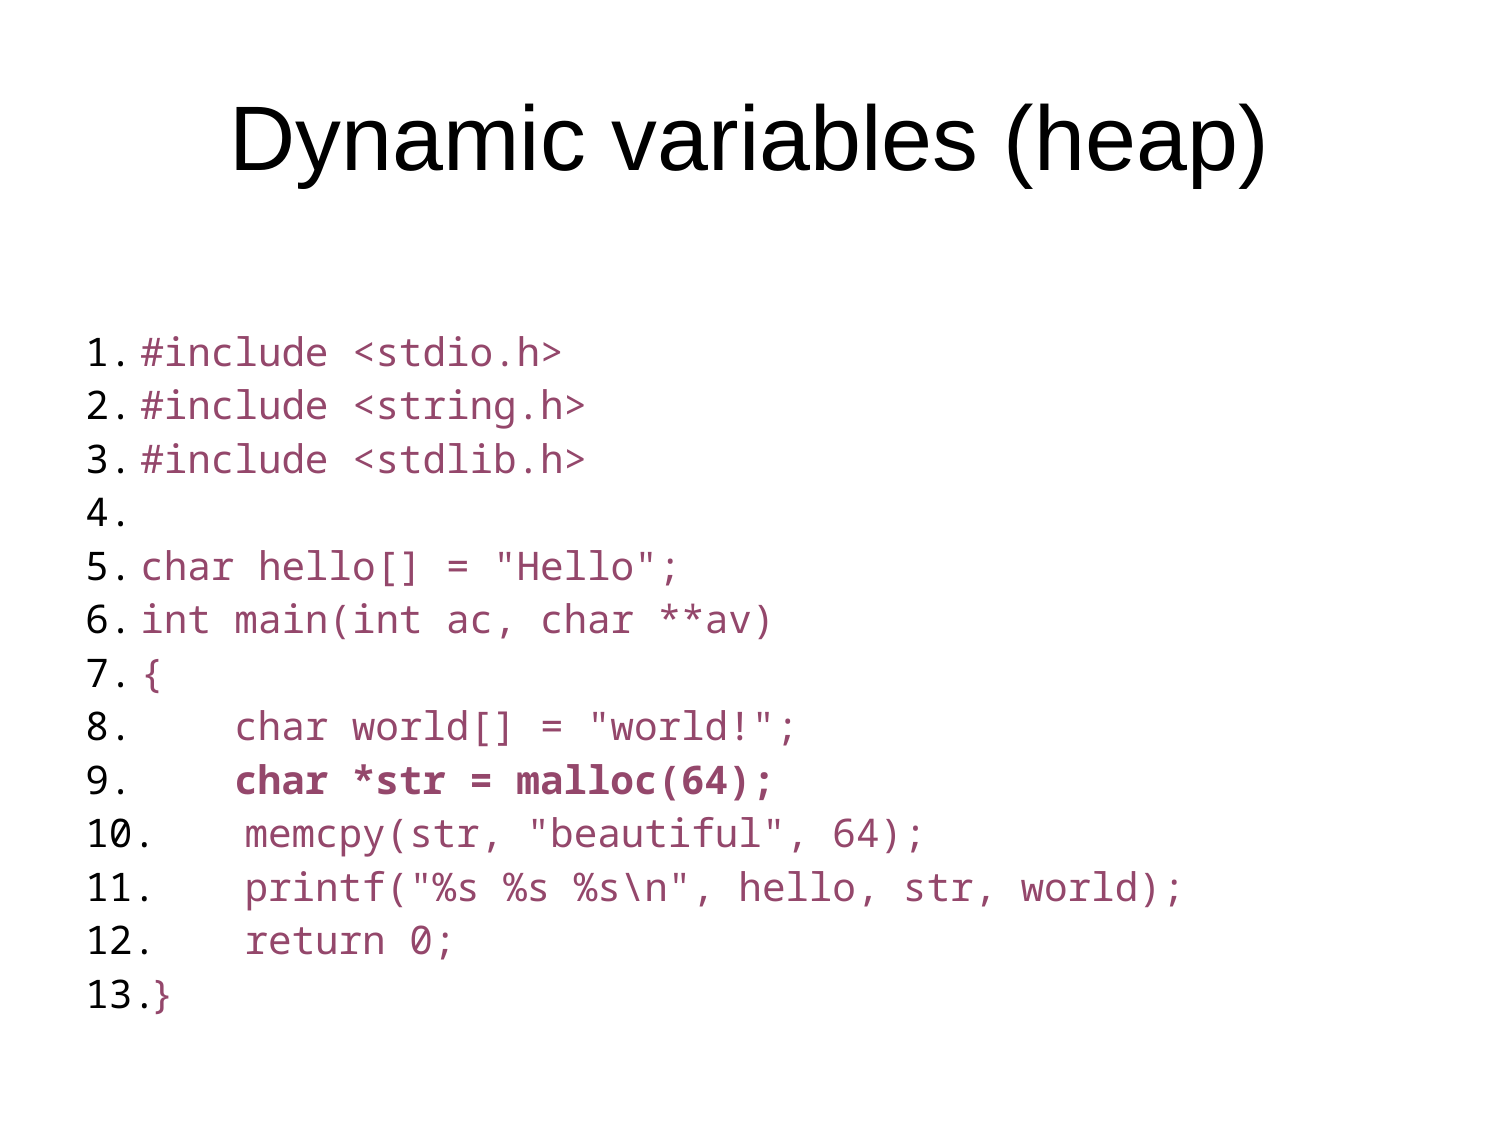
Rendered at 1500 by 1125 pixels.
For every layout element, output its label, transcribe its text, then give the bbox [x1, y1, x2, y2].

list #include <stdio.h> #include <string.h> #include <stdlib.h> char hello[] = "Hello"; int main(int ac, char **av) { char world[] = "world!"; char *str = malloc(64); memcpy(str, "beautiful", 64); printf("%s %s %s\n", hello, str, world); return 0; } [75, 263, 1425, 1021]
title Dynamic variables (heap) [75, 44, 1425, 233]
